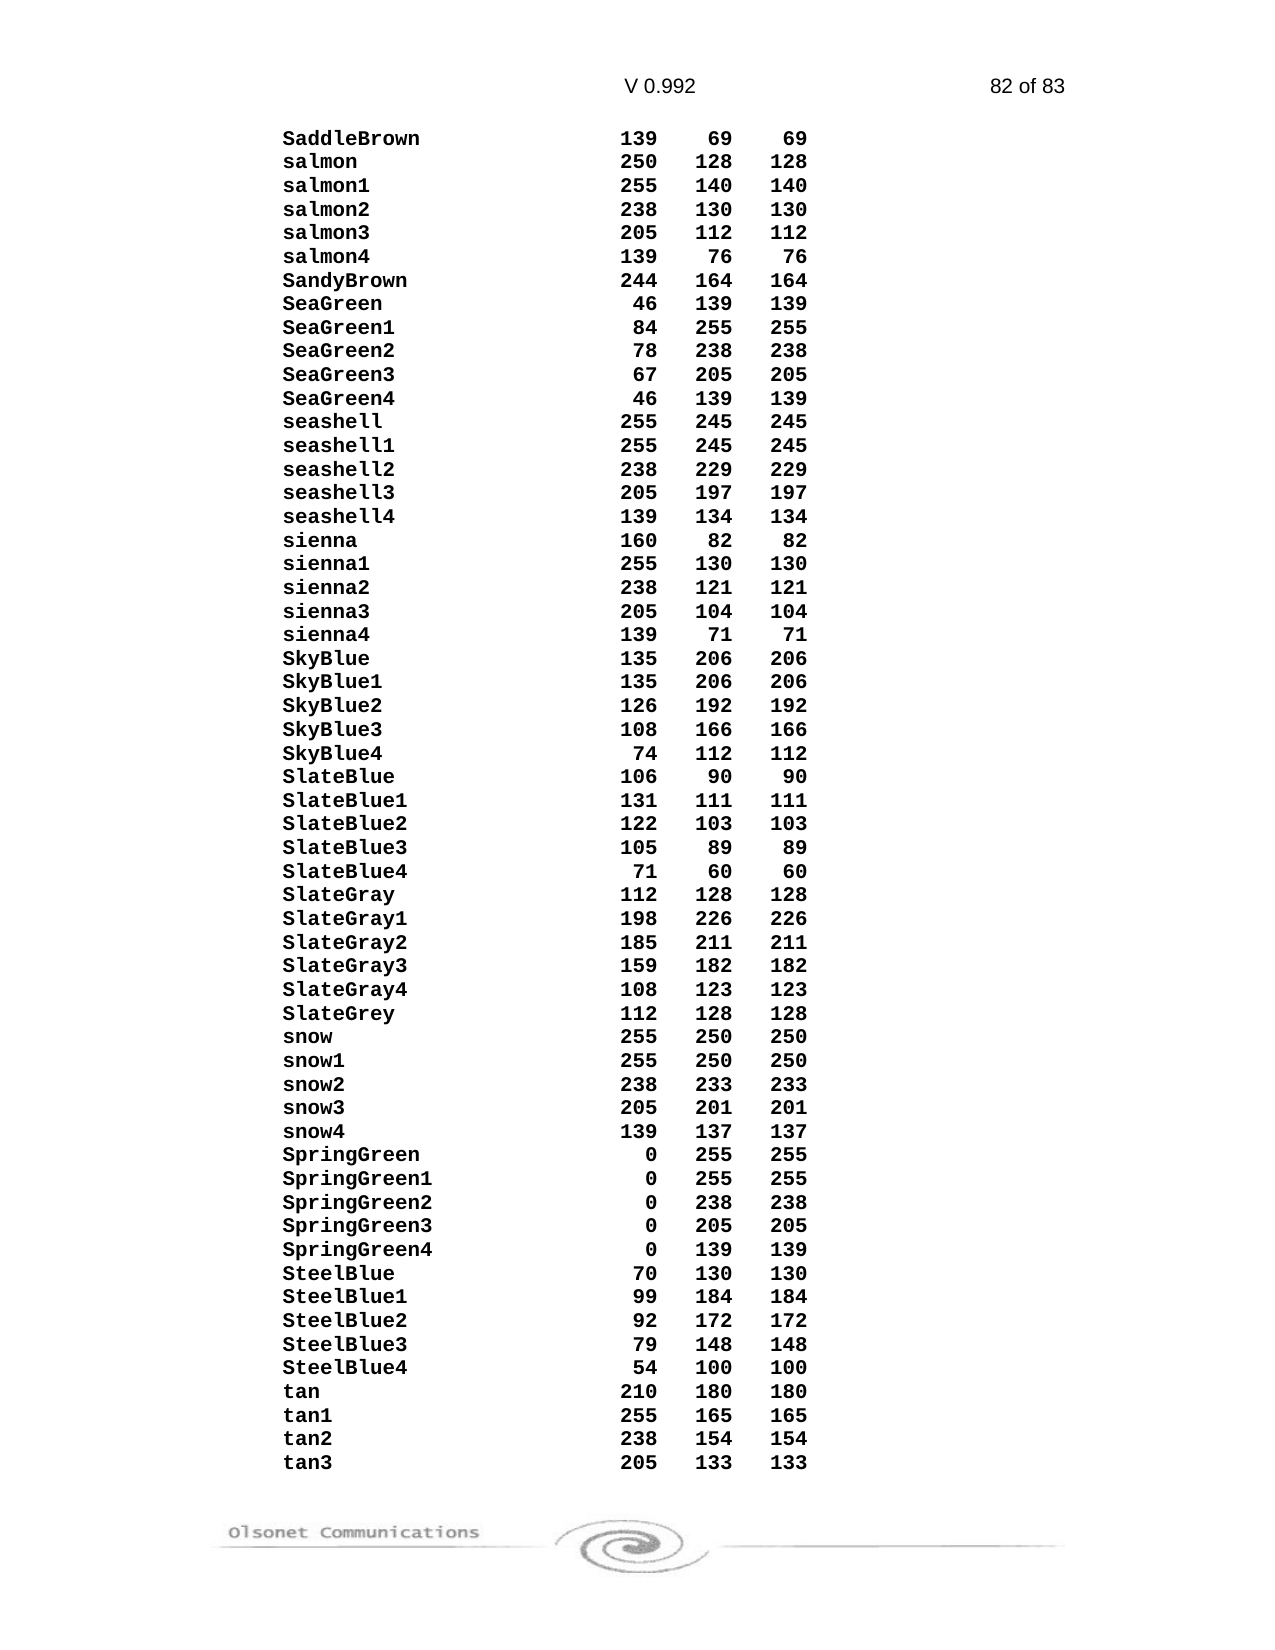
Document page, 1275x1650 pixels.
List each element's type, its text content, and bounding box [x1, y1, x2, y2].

text SpringGreen4 0 139 139 [282, 1239, 1065, 1263]
text SkyBlue3 108 166 166 [282, 719, 1065, 742]
text SpringGreen 0 255 255 [282, 1144, 1065, 1168]
text SeaGreen2 78 238 238 [282, 341, 1065, 364]
text SandyBrown 244 164 164 [282, 269, 1065, 293]
text seashell3 205 197 197 [282, 482, 1065, 506]
text salmon3 205 112 112 [282, 222, 1065, 246]
text SkyBlue4 74 112 112 [282, 742, 1065, 766]
text tan1 255 165 165 [282, 1404, 1065, 1428]
text SlateGray3 159 182 182 [282, 955, 1065, 979]
text salmon4 139 76 76 [282, 246, 1065, 269]
text seashell1 255 245 245 [282, 435, 1065, 459]
text SteelBlue1 99 184 184 [282, 1286, 1065, 1310]
text SaddleBrown 139 69 69 [282, 128, 1065, 151]
text SeaGreen3 67 205 205 [282, 364, 1065, 388]
text salmon 250 128 128 [282, 151, 1065, 175]
text SeaGreen4 46 139 139 [282, 388, 1065, 411]
text tan3 205 133 133 [282, 1452, 1065, 1476]
text sienna3 205 104 104 [282, 601, 1065, 624]
text sienna2 238 121 121 [282, 577, 1065, 601]
text snow3 205 201 201 [282, 1097, 1065, 1121]
text sienna4 139 71 71 [282, 624, 1065, 648]
text SpringGreen1 0 255 255 [282, 1168, 1065, 1192]
text SpringGreen2 0 238 238 [282, 1192, 1065, 1215]
text SlateGrey 112 128 128 [282, 1003, 1065, 1026]
text SkyBlue2 126 192 192 [282, 695, 1065, 719]
text SeaGreen1 84 255 255 [282, 317, 1065, 341]
text SeaGreen 46 139 139 [282, 293, 1065, 317]
text SlateGray4 108 123 123 [282, 979, 1065, 1003]
text sienna1 255 130 130 [282, 553, 1065, 577]
text seashell4 139 134 134 [282, 506, 1065, 530]
text SlateBlue4 71 60 60 [282, 861, 1065, 884]
text tan2 238 154 154 [282, 1428, 1065, 1452]
text SteelBlue4 54 100 100 [282, 1357, 1065, 1381]
text SlateGray 112 128 128 [282, 884, 1065, 908]
text SteelBlue 70 130 130 [282, 1263, 1065, 1286]
text snow1 255 250 250 [282, 1050, 1065, 1073]
text snow 255 250 250 [282, 1026, 1065, 1050]
text snow2 238 233 233 [282, 1073, 1065, 1097]
text SlateBlue1 131 111 111 [282, 790, 1065, 813]
text tan 210 180 180 [282, 1381, 1065, 1404]
text SpringGreen3 0 205 205 [282, 1215, 1065, 1239]
text SteelBlue3 79 148 148 [282, 1334, 1065, 1357]
text sienna 160 82 82 [282, 530, 1065, 553]
text seashell2 238 229 229 [282, 459, 1065, 482]
text SlateBlue2 122 103 103 [282, 813, 1065, 837]
text seashell 255 245 245 [282, 411, 1065, 435]
picture [210, 1504, 1065, 1596]
text SlateGray2 185 211 211 [282, 932, 1065, 955]
text salmon2 238 130 130 [282, 199, 1065, 222]
text snow4 139 137 137 [282, 1121, 1065, 1144]
text salmon1 255 140 140 [282, 175, 1065, 199]
text SteelBlue2 92 172 172 [282, 1310, 1065, 1334]
text SkyBlue1 135 206 206 [282, 672, 1065, 695]
text SkyBlue 135 206 206 [282, 648, 1065, 672]
text SlateBlue3 105 89 89 [282, 837, 1065, 861]
text SlateGray1 198 226 226 [282, 908, 1065, 932]
text SlateBlue 106 90 90 [282, 766, 1065, 790]
